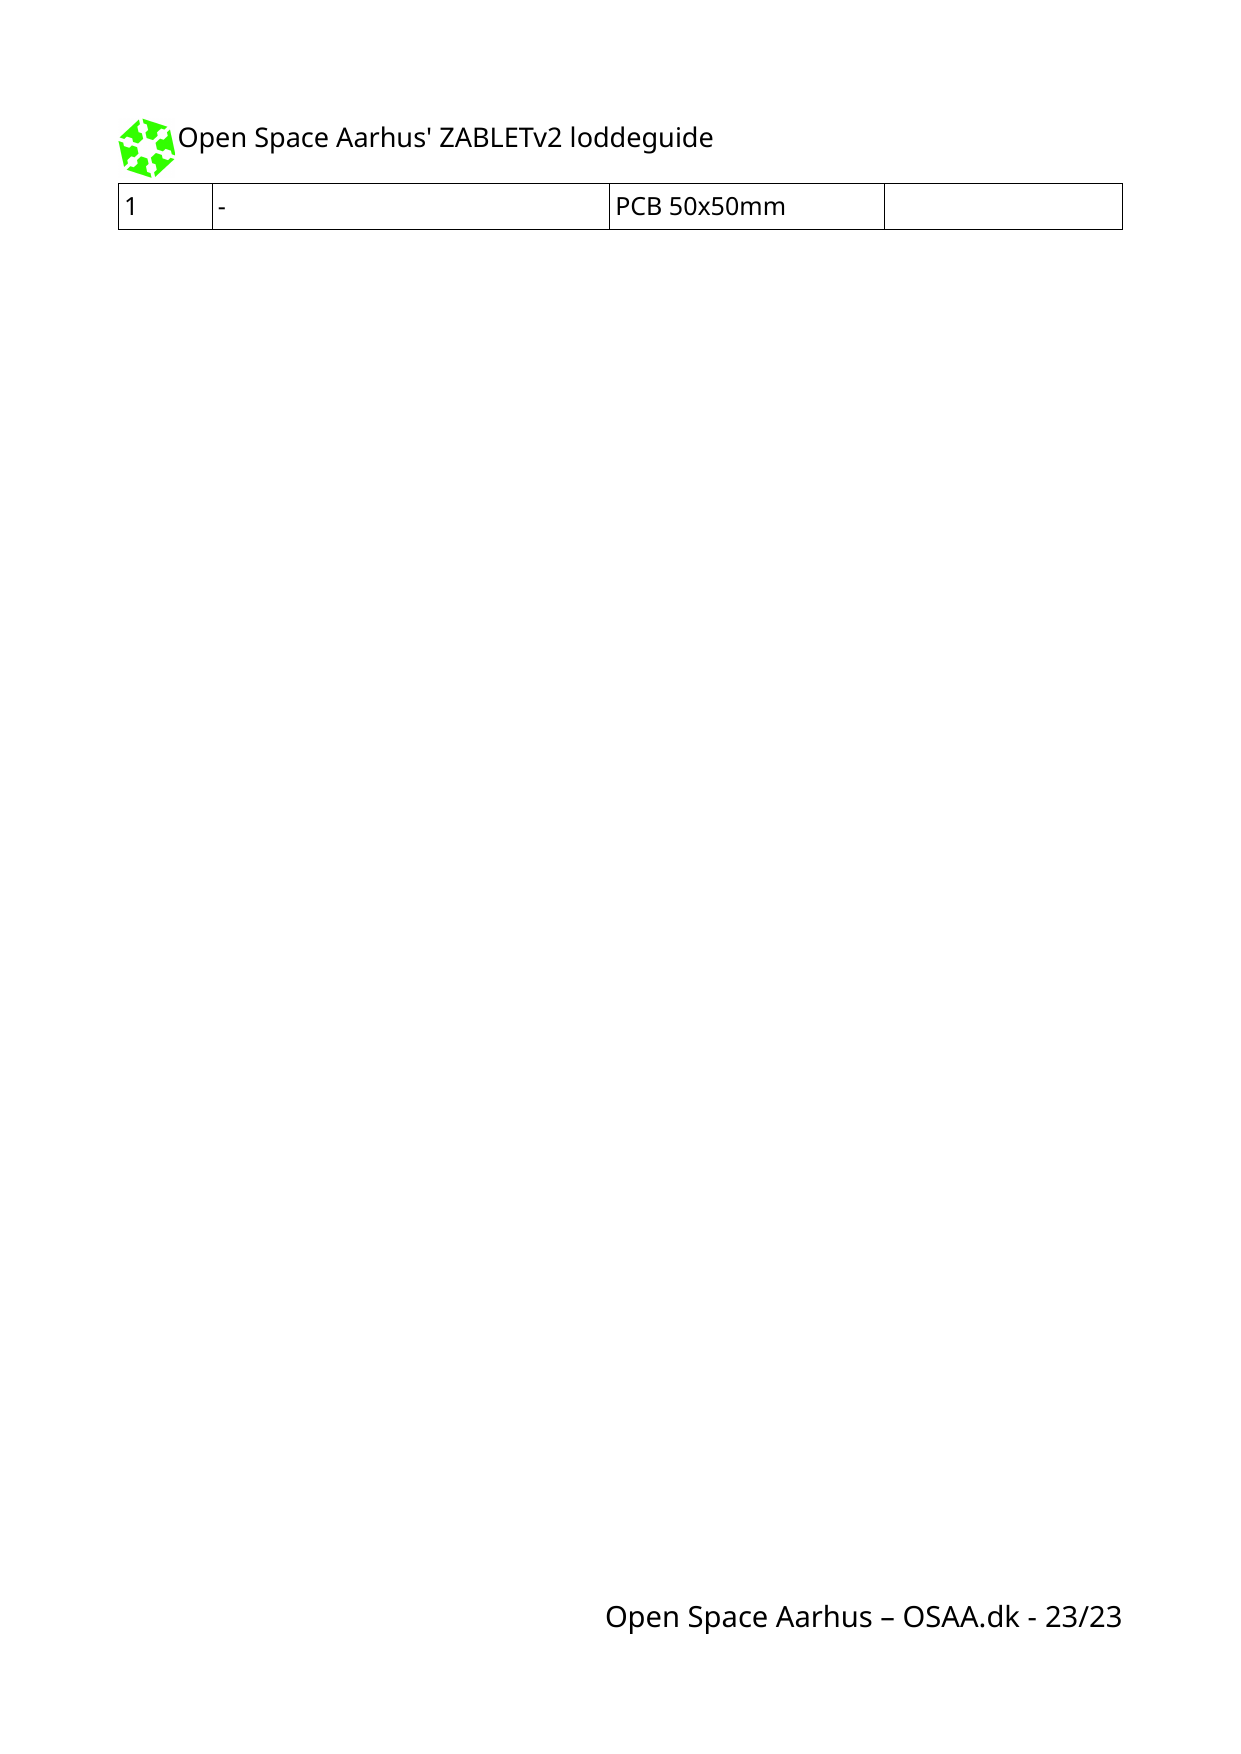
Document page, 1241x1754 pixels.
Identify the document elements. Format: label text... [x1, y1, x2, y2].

table_cell 1 [119, 184, 212, 229]
table_cell - [213, 184, 609, 229]
picture [118, 118, 175, 178]
table_cell [885, 184, 1122, 229]
table_cell PCB 50x50mm [610, 184, 884, 229]
